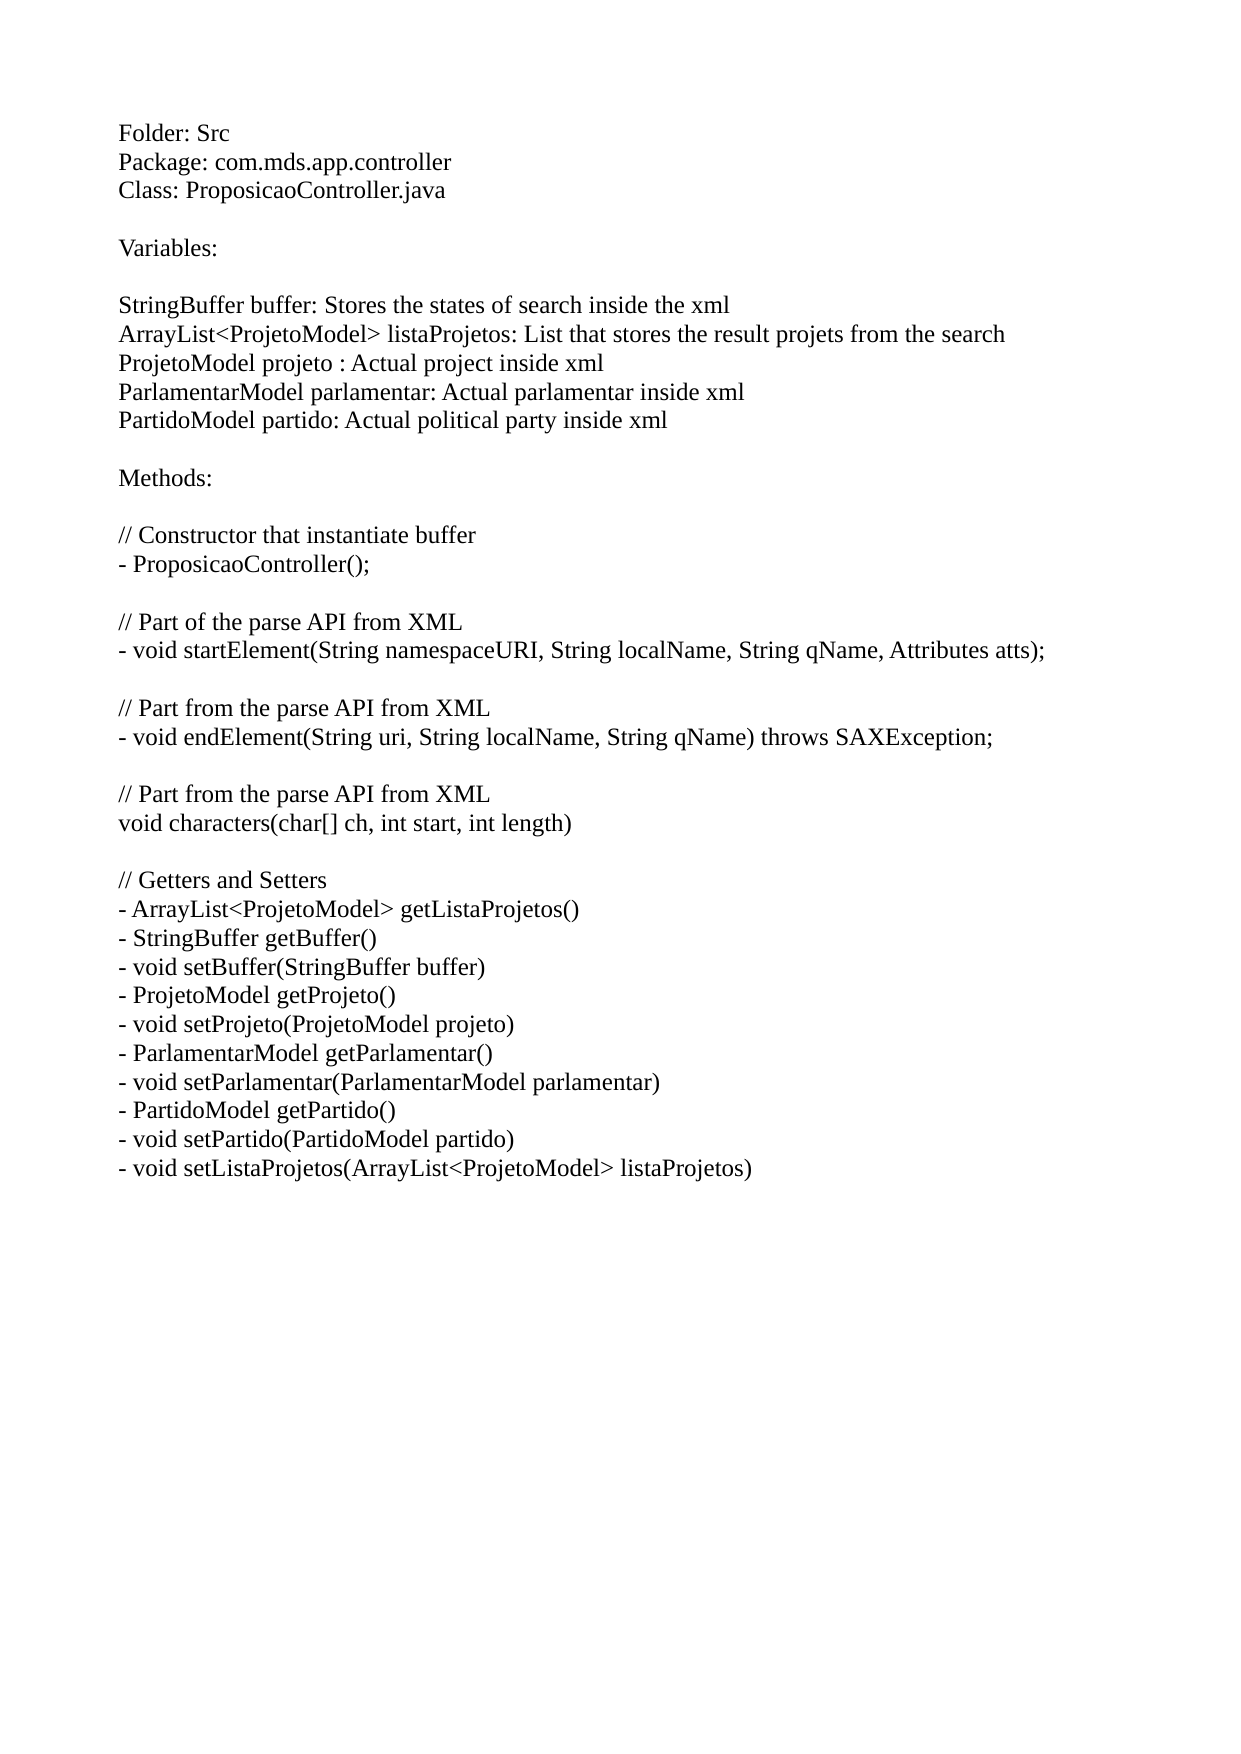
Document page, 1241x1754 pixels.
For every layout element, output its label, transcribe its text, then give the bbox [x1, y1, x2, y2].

text - ProjetoModel getProjeto() [118, 981, 1122, 1009]
text // Part of the parse API from XML [118, 607, 1122, 636]
text - void endElement(String uri, String localName, String qName) throws SAXException; [118, 722, 1122, 751]
text - ArrayList<ProjetoModel> getListaProjetos() [118, 894, 1122, 923]
text Package: com.mds.app.controller [118, 147, 1122, 176]
text - ParlamentarModel getParlamentar() [118, 1038, 1122, 1067]
text void characters(char[] ch, int start, int length) [118, 808, 1122, 837]
text - void startElement(String namespaceURI, String localName, String qName, Attributes atts); [118, 636, 1122, 664]
text - StringBuffer getBuffer() [118, 923, 1122, 952]
text ParlamentarModel parlamentar: Actual parlamentar inside xml [118, 377, 1122, 406]
text // Getters and Setters [118, 866, 1122, 894]
text Methods: [118, 463, 1122, 492]
text - ProposicaoController(); [118, 549, 1122, 578]
text PartidoModel partido: Actual political party inside xml [118, 406, 1122, 434]
text - void setParlamentar(ParlamentarModel parlamentar) [118, 1067, 1122, 1096]
text Variables: [118, 233, 1122, 262]
text StringBuffer buffer: Stores the states of search inside the xml [118, 291, 1122, 319]
text - void setListaProjetos(ArrayList<ProjetoModel> listaProjetos) [118, 1153, 1122, 1182]
text - void setPartido(PartidoModel partido) [118, 1124, 1122, 1153]
text - PartidoModel getPartido() [118, 1096, 1122, 1124]
text - void setBuffer(StringBuffer buffer) [118, 952, 1122, 981]
text // Constructor that instantiate buffer [118, 521, 1122, 549]
text ProjetoModel projeto : Actual project inside xml [118, 348, 1122, 377]
text ArrayList<ProjetoModel> listaProjetos: List that stores the result projets from the search [118, 319, 1122, 348]
text // Part from the parse API from XML [118, 779, 1122, 808]
text Class: ProposicaoController.java [118, 176, 1122, 204]
text - void setProjeto(ProjetoModel projeto) [118, 1009, 1122, 1038]
text // Part from the parse API from XML [118, 693, 1122, 722]
text Folder: Src [118, 118, 1122, 147]
